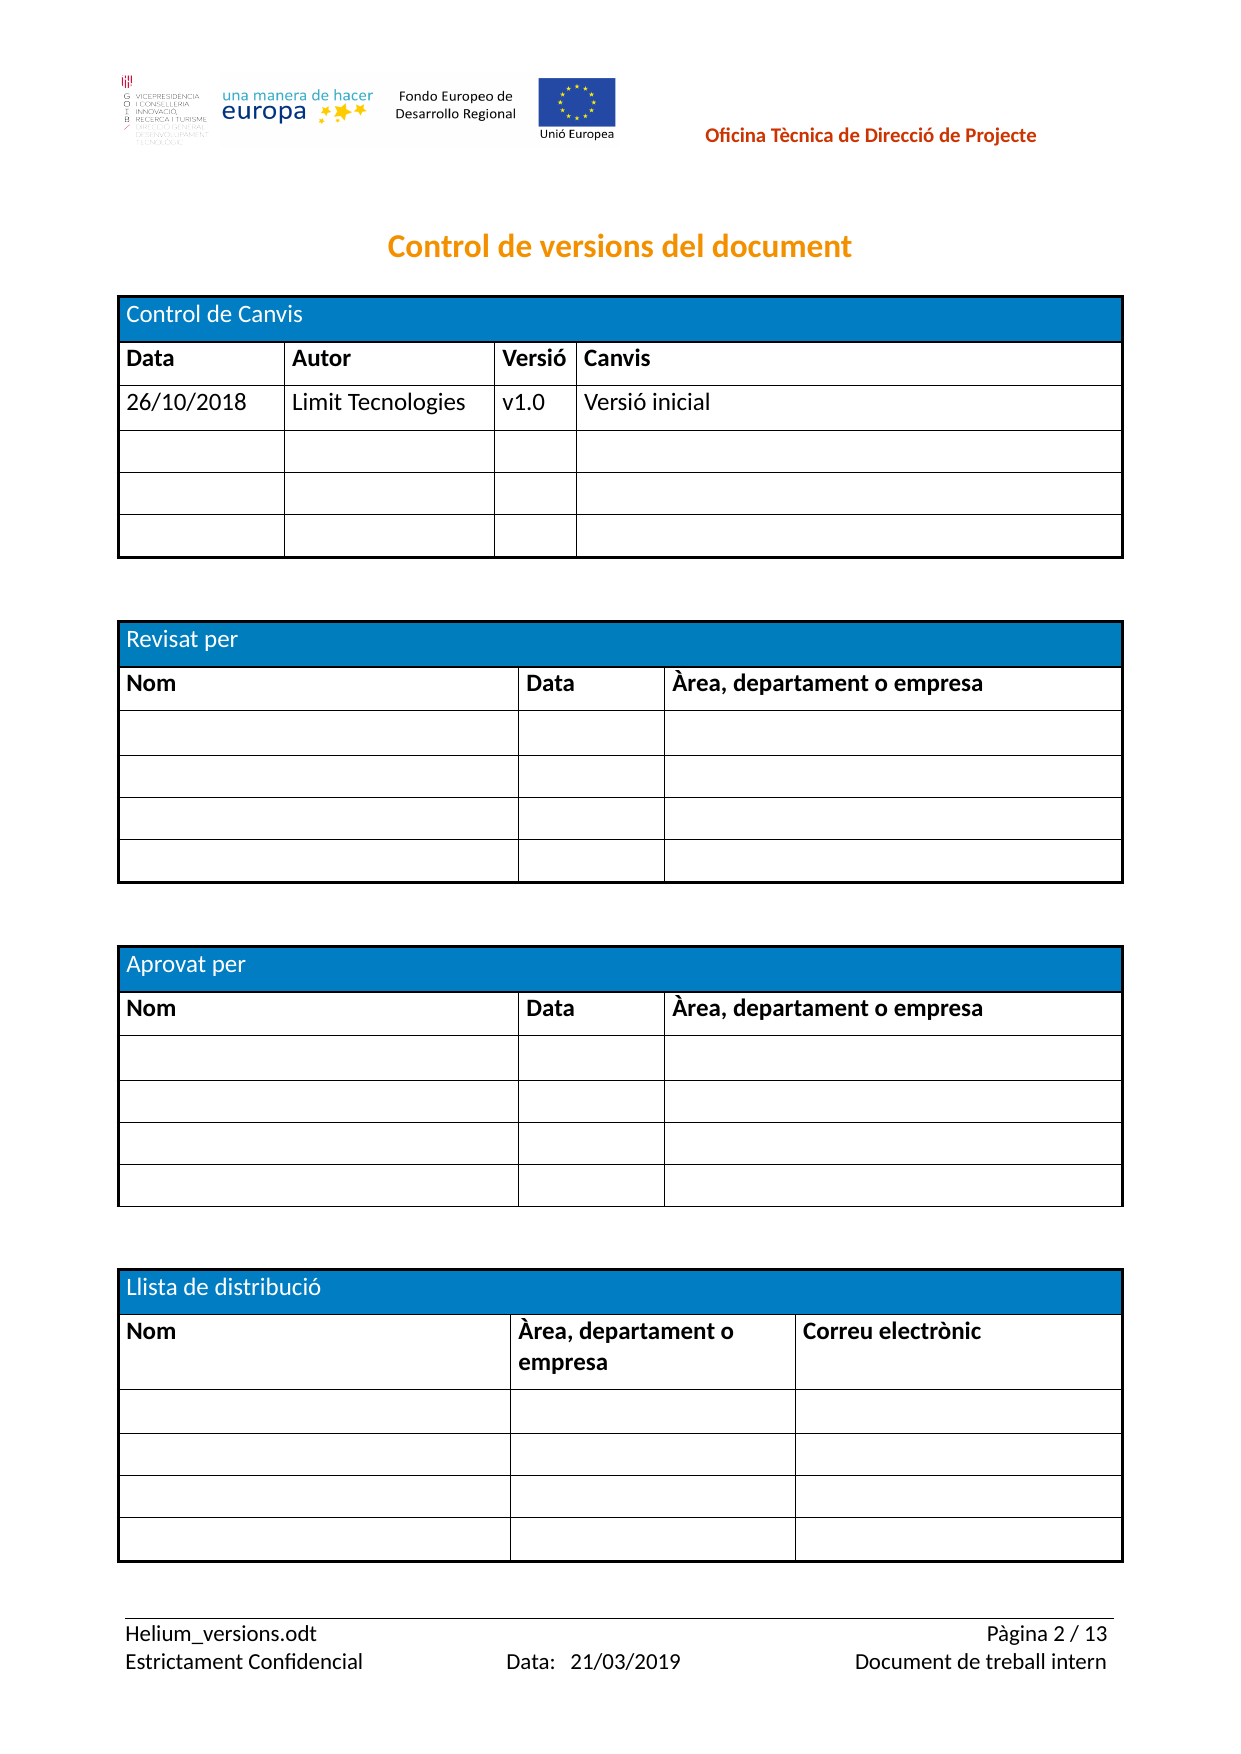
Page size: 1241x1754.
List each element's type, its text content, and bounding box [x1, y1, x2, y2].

table_cell [120, 1476, 510, 1517]
table_cell [511, 1518, 795, 1559]
table_cell Limit Tecnologies [285, 386, 494, 429]
table_header Control de Canvis [120, 298, 1121, 341]
table_cell [511, 1390, 795, 1433]
table_header Llista de distribució [120, 1271, 1121, 1314]
table_cell Data [120, 343, 284, 385]
picture [219, 73, 621, 147]
table_cell [577, 515, 1121, 556]
table_cell [519, 840, 664, 881]
table_cell [285, 431, 494, 472]
table_cell [796, 1518, 1121, 1559]
table_cell [120, 1036, 518, 1079]
table_cell [120, 1165, 518, 1206]
table_cell [120, 756, 518, 797]
table_cell Nom [120, 993, 518, 1035]
table_cell [577, 473, 1121, 514]
table_cell [285, 515, 494, 556]
table_cell [519, 1036, 664, 1079]
table_cell [519, 711, 664, 754]
table_cell [120, 473, 284, 514]
table_cell Autor [285, 343, 494, 385]
table_cell [120, 1081, 518, 1122]
table_cell [120, 1123, 518, 1164]
table_cell Àrea, departament o empresa [511, 1315, 795, 1389]
table_cell [665, 798, 1121, 839]
table_cell [495, 431, 576, 472]
table_cell [511, 1476, 795, 1517]
table_cell [519, 756, 664, 797]
table_cell [519, 1123, 664, 1164]
table_cell [120, 798, 518, 839]
table_cell [665, 1123, 1121, 1164]
table_cell [495, 515, 576, 556]
table_cell Nom [120, 1315, 510, 1389]
table_cell [519, 798, 664, 839]
table_cell [577, 431, 1121, 472]
table_cell [665, 840, 1121, 881]
table_header Revisat per [120, 623, 1121, 666]
table_cell Versió [495, 343, 576, 385]
table_cell Àrea, departament o empresa [665, 993, 1121, 1035]
table_cell 26/10/2018 [120, 386, 284, 429]
table_cell [285, 473, 494, 514]
table_cell [796, 1390, 1121, 1433]
subtitle Control de versions del document [118, 225, 1122, 266]
table_cell [120, 840, 518, 881]
table_cell Data [519, 668, 664, 710]
table_cell Data [519, 993, 664, 1035]
table_cell [665, 756, 1121, 797]
table_header Aprovat per [120, 948, 1121, 991]
table_cell [665, 1081, 1121, 1122]
table_cell [665, 711, 1121, 754]
table_cell [120, 1518, 510, 1559]
table_cell [495, 473, 576, 514]
table_cell [511, 1434, 795, 1475]
table_cell [665, 1165, 1121, 1206]
table_cell [120, 1390, 510, 1433]
table_cell Àrea, departament o empresa [665, 668, 1121, 710]
table_cell [120, 431, 284, 472]
table_cell [796, 1434, 1121, 1475]
picture [118, 73, 213, 147]
table_cell [796, 1476, 1121, 1517]
table_cell [665, 1036, 1121, 1079]
table_cell [120, 515, 284, 556]
table_cell [120, 711, 518, 754]
table_cell [519, 1081, 664, 1122]
table_cell Versió inicial [577, 386, 1121, 429]
table_cell Canvis [577, 343, 1121, 385]
table_cell Nom [120, 668, 518, 710]
table_cell [519, 1165, 664, 1206]
table_cell Correu electrònic [796, 1315, 1121, 1389]
table_cell [120, 1434, 510, 1475]
table_cell v1.0 [495, 386, 576, 429]
